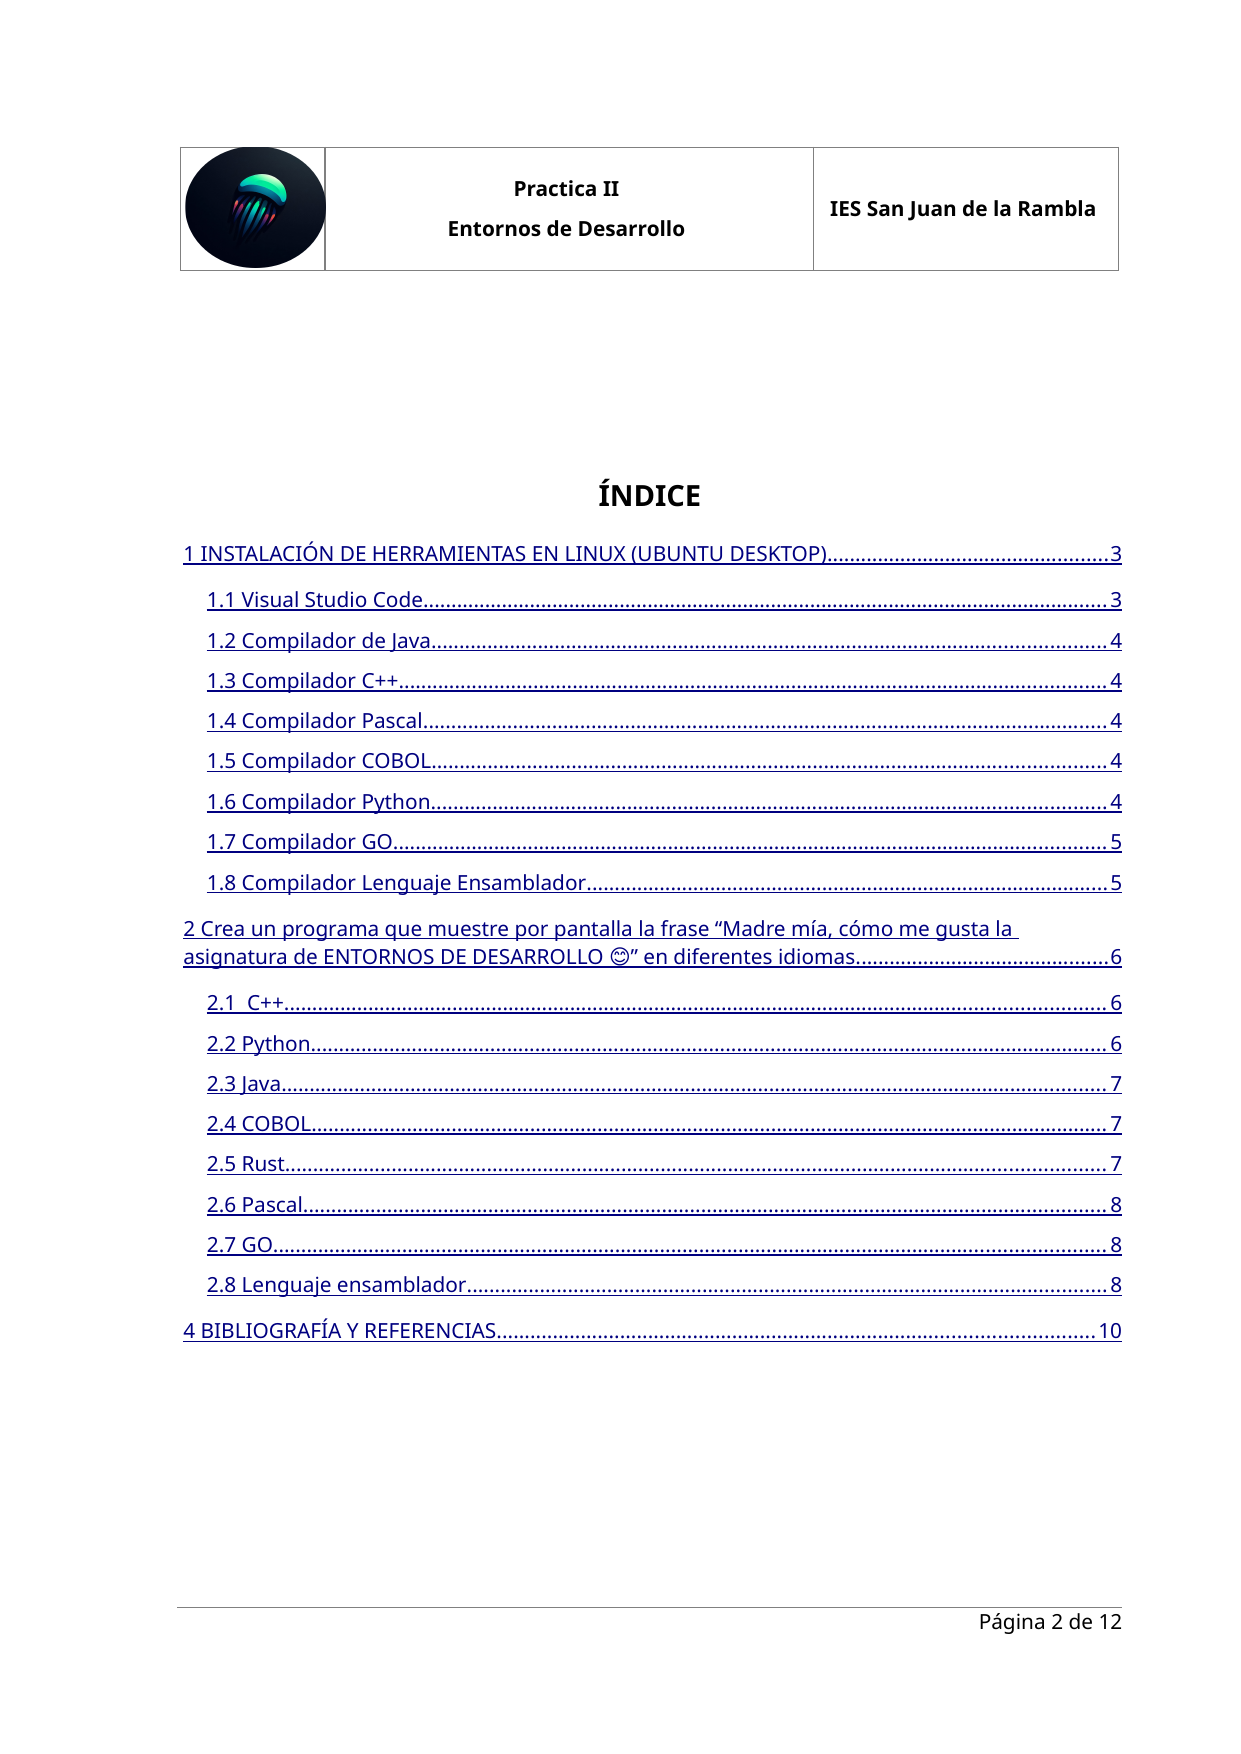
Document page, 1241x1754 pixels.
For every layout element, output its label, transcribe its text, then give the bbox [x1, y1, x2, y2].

text 1.2 Compilador de Java 4 [207, 626, 1122, 650]
text 2.6 Pascal 8 [207, 1190, 1122, 1214]
text 1.5 Compilador COBOL 4 [207, 747, 1122, 771]
text 2.4 COBOL 7 [207, 1109, 1122, 1133]
text 4 BIBLIOGRAFÍA Y REFERENCIAS 10 [183, 1317, 1122, 1341]
text 1.4 Compilador Pascal 4 [207, 706, 1122, 731]
text 2.7 GO 8 [207, 1230, 1122, 1254]
text 1.1 Visual Studio Code 3 [207, 585, 1122, 609]
text 2.8 Lenguaje ensamblador 8 [207, 1271, 1122, 1295]
text 1 INSTALACIÓN DE HERRAMIENTAS EN LINUX (UBUNTU DESKTOP) 3 [183, 539, 1122, 563]
subtitle ÍNDICE [177, 475, 1122, 515]
text 2.1 C++ 6 [207, 988, 1122, 1012]
text 1.7 Compilador GO 5 [207, 827, 1122, 851]
text 1.3 Compilador C++ 4 [207, 666, 1122, 690]
text 2.5 Rust 7 [207, 1149, 1122, 1174]
text 2.3 Java 7 [207, 1069, 1122, 1093]
picture [185, 147, 326, 268]
text 1.6 Compilador Python 4 [207, 787, 1122, 811]
text 2.2 Python 6 [207, 1029, 1122, 1053]
text 2 Crea un programa que muestre por pantalla la frase “Madre mía, cómo me gusta la asignatura de ENTORNOS DE DESARROLLO 😊” en diferentes idiomas. 6 [183, 914, 1122, 966]
text 1.8 Compilador Lenguaje Ensamblador 5 [207, 868, 1122, 892]
